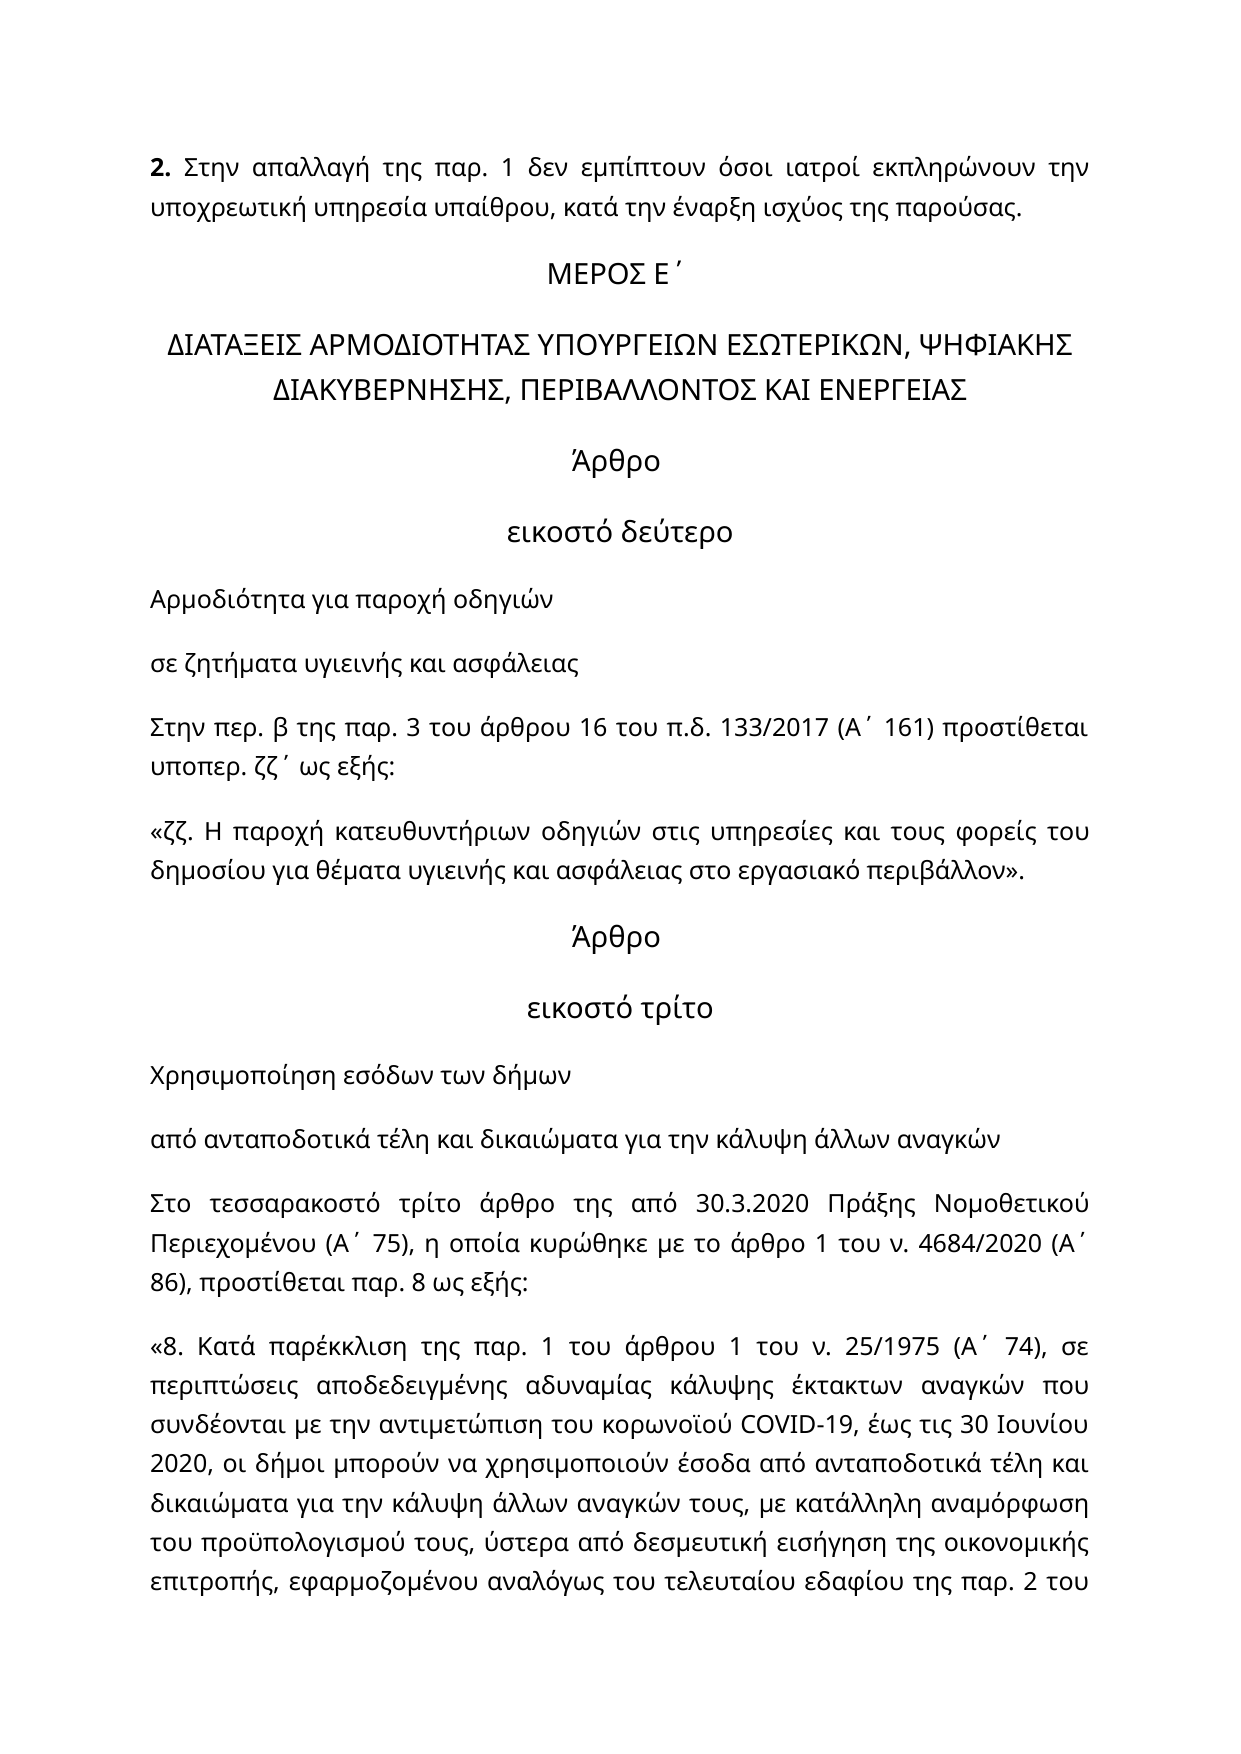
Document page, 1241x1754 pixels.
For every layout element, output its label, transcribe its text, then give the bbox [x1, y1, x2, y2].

text Στην περ. β της παρ. 3 του άρθρου 16 του π.δ. 133/2017 (Α΄ 161) προστίθεται υποπερ. ζζ΄ ως εξής: [150, 710, 1090, 783]
subtitle ΜΕΡΟΣ Ε΄ [150, 253, 1090, 293]
subtitle εικοστό δεύτερο [150, 511, 1090, 551]
text 2. Στην απαλλαγή της παρ. 1 δεν εμπίπτουν όσοι ιατροί εκπληρώνουν την υποχρεωτική υπηρεσία υπαίθρου, κατά την έναρξη ισχύος της παρούσας. [150, 150, 1090, 223]
subtitle εικοστό τρίτο [150, 987, 1090, 1027]
text σε ζητήματα υγιεινής και ασφάλειας [150, 646, 1090, 680]
subtitle Άρθρο [150, 916, 1090, 956]
subtitle ΔΙΑΤΑΞΕΙΣ ΑΡΜΟΔΙΟΤΗΤΑΣ ΥΠΟΥΡΓΕΙΩΝ ΕΣΩΤΕΡΙΚΩΝ, ΨΗΦΙΑΚΗΣ ΔΙΑΚΥΒΕΡΝΗΣΗΣ, ΠΕΡΙΒΑΛΛΟΝΤΟΣ ΚΑΙ ΕΝΕΡΓΕΙΑΣ [150, 324, 1090, 409]
text Αρμοδιότητα για παροχή οδηγιών [150, 581, 1090, 616]
text «8. Κατά παρέκκλιση της παρ. 1 του άρθρου 1 του ν. 25/1975 (Α΄ 74), σε περιπτώσεις αποδεδειγμένης αδυναμίας κάλυψης έκτακτων αναγκών που συνδέονται με την αντιμετώπιση του κορωνοϊού COVID-19, έως τις 30 Ιουνίου 2020, οι δήμοι μπορούν να χρησιμοποιούν έσοδα από ανταποδοτικά τέλη και δικαιώματα για την κάλυψη άλλων αναγκών τους, με κατάλληλη αναμόρφωση του προϋπολογισμού τους, ύστερα από δεσμευτική εισήγηση της οικονομικής επιτροπής, εφαρμοζομένου αναλόγως του τελευταίου εδαφίου της παρ. 2 του [150, 1328, 1090, 1598]
text από ανταποδοτικά τέλη και δικαιώματα για την κάλυψη άλλων αναγκών [150, 1122, 1090, 1156]
subtitle Άρθρο [150, 440, 1090, 480]
text «ζζ. Η παροχή κατευθυντήριων οδηγιών στις υπηρεσίες και τους φορείς του δημοσίου για θέματα υγιεινής και ασφάλειας στο εργασιακό περιβάλλον». [150, 813, 1090, 886]
text Στο τεσσαρακοστό τρίτο άρθρο της από 30.3.2020 Πράξης Νομοθετικού Περιεχομένου (Α΄ 75), η οποία κυρώθηκε με το άρθρο 1 του ν. 4684/2020 (Α΄ 86), προστίθεται παρ. 8 ως εξής: [150, 1186, 1090, 1298]
text Χρησιμοποίηση εσόδων των δήμων [150, 1058, 1090, 1092]
